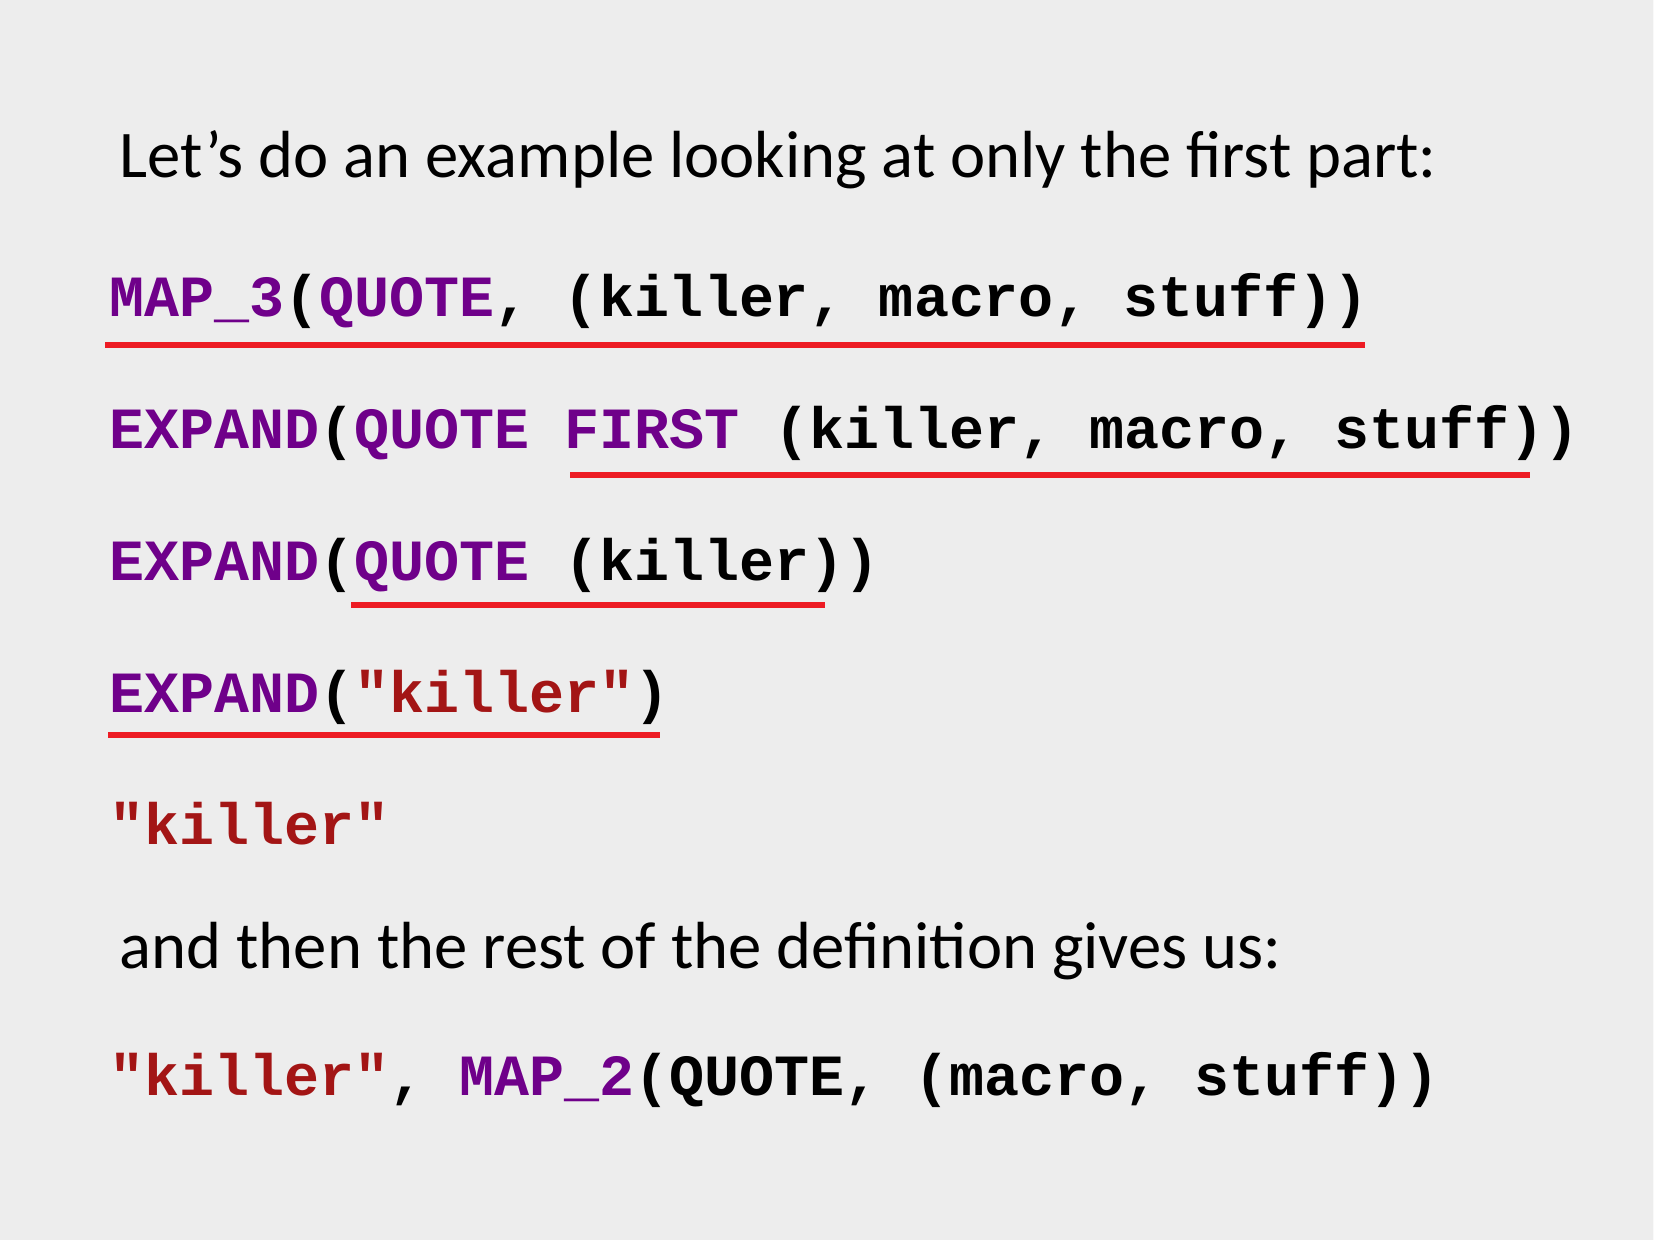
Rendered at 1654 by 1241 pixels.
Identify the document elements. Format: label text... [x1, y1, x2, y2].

text_box Let’s do an example looking at only the first part: [105, 120, 1606, 202]
text_box "killer", MAP_2(QUOTE, (macro, stuff)) [94, 1040, 1654, 1241]
text_box and then the rest of the definition gives us: [105, 911, 1606, 993]
text_box MAP_3(QUOTE, (killer, macro, stuff)) EXPAND(QUOTE FIRST (killer, macro, stuff)) EXPAND(QUOTE (killer)) EXPAND("killer") "killer" [94, 260, 1654, 870]
